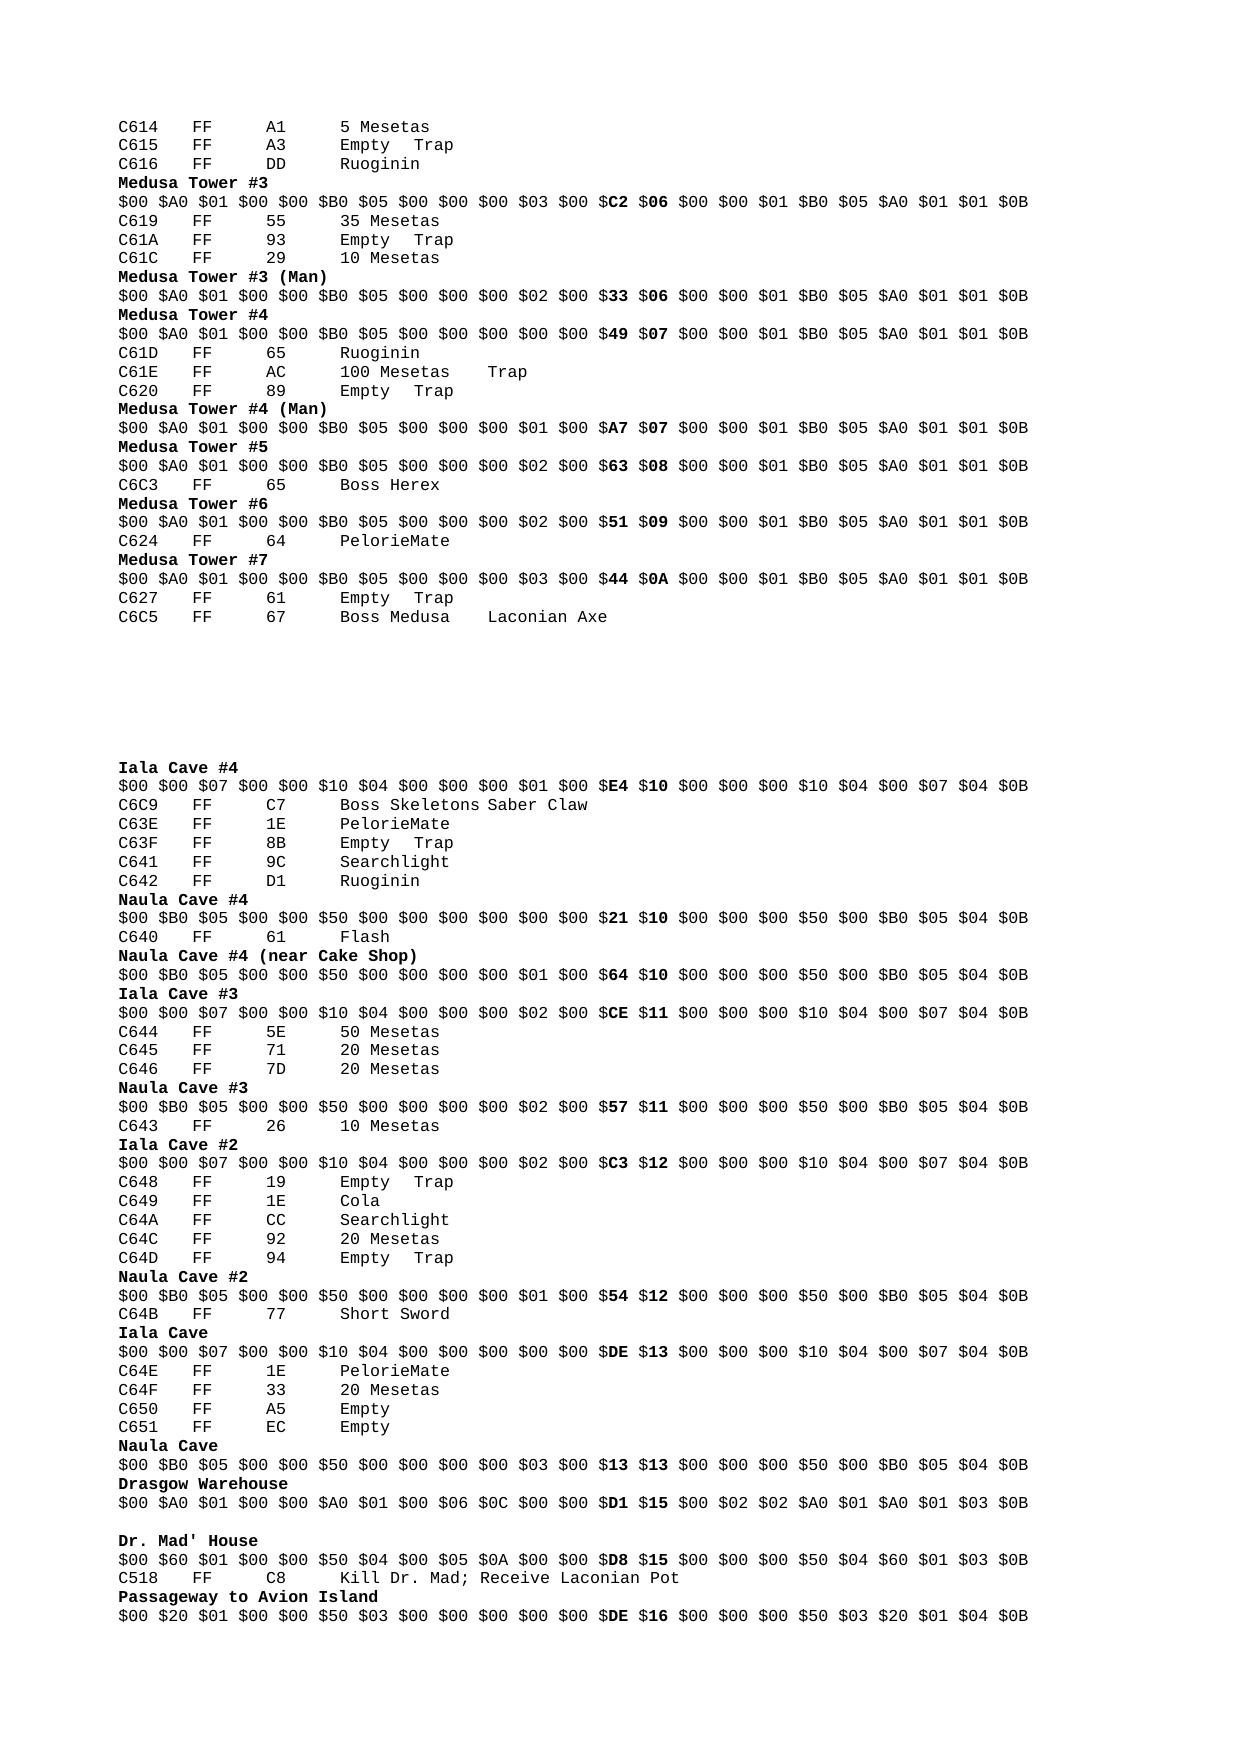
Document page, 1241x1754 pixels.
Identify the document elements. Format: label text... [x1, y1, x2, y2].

text C6C5 FF 67 Boss Medusa Laconian Axe [118, 608, 1122, 627]
text C624 FF 64 PelorieMate [118, 533, 1122, 552]
text C63F FF 8B Empty Trap [118, 834, 1122, 853]
text C619 FF 55 35 Mesetas [118, 212, 1122, 231]
text C648 FF 19 Empty Trap [118, 1174, 1122, 1193]
text $00 $A0 $01 $00 $00 $B0 $05 $00 $00 $00 $02 $00 $33 $06 $00 $00 $01 $B0 $05 $A0 $01 $01 $0B [118, 288, 1122, 307]
text $00 $B0 $05 $00 $00 $50 $00 $00 $00 $00 $01 $00 $64 $10 $00 $00 $00 $50 $00 $B0 $05 $04 $0B [118, 967, 1122, 985]
text $00 $B0 $05 $00 $00 $50 $00 $00 $00 $00 $02 $00 $57 $11 $00 $00 $00 $50 $00 $B0 $05 $04 $0B [118, 1098, 1122, 1117]
text $00 $A0 $01 $00 $00 $B0 $05 $00 $00 $00 $03 $00 $C2 $06 $00 $00 $01 $B0 $05 $A0 $01 $01 $0B [118, 193, 1122, 212]
text C63E FF 1E PelorieMate [118, 816, 1122, 834]
text C64B FF 77 Short Sword [118, 1306, 1122, 1325]
text $00 $00 $07 $00 $00 $10 $04 $00 $00 $00 $01 $00 $E4 $10 $00 $00 $00 $10 $04 $00 $07 $04 $0B [118, 778, 1122, 797]
text $00 $A0 $01 $00 $00 $B0 $05 $00 $00 $00 $00 $00 $49 $07 $00 $00 $01 $B0 $05 $A0 $01 $01 $0B [118, 326, 1122, 344]
text C6C3 FF 65 Boss Herex [118, 476, 1122, 495]
text Medusa Tower #5 [118, 439, 1122, 457]
text Dr. Mad' House [118, 1532, 1122, 1551]
text C641 FF 9C Searchlight [118, 853, 1122, 872]
text $00 $20 $01 $00 $00 $50 $03 $00 $00 $00 $00 $00 $DE $16 $00 $00 $00 $50 $03 $20 $01 $04 $0B [118, 1608, 1122, 1626]
text $00 $A0 $01 $00 $00 $B0 $05 $00 $00 $00 $02 $00 $63 $08 $00 $00 $01 $B0 $05 $A0 $01 $01 $0B [118, 457, 1122, 476]
text $00 $00 $07 $00 $00 $10 $04 $00 $00 $00 $00 $00 $DE $13 $00 $00 $00 $10 $04 $00 $07 $04 $0B [118, 1344, 1122, 1362]
text C620 FF 89 Empty Trap [118, 382, 1122, 401]
text Drasgow Warehouse [118, 1476, 1122, 1494]
text C64A FF CC Searchlight [118, 1212, 1122, 1231]
text $00 $A0 $01 $00 $00 $A0 $01 $00 $06 $0C $00 $00 $D1 $15 $00 $02 $02 $A0 $01 $A0 $01 $03 $0B [118, 1494, 1122, 1513]
text $00 $B0 $05 $00 $00 $50 $00 $00 $00 $00 $03 $00 $13 $13 $00 $00 $00 $50 $00 $B0 $05 $04 $0B [118, 1457, 1122, 1476]
text Medusa Tower #4 (Man) [118, 401, 1122, 420]
text C64C FF 92 20 Mesetas [118, 1231, 1122, 1249]
text Iala Cave #4 [118, 759, 1122, 778]
text C640 FF 61 Flash [118, 929, 1122, 948]
text C64E FF 1E PelorieMate [118, 1362, 1122, 1381]
text $00 $60 $01 $00 $00 $50 $04 $00 $05 $0A $00 $00 $D8 $15 $00 $00 $00 $50 $04 $60 $01 $03 $0B [118, 1551, 1122, 1570]
text Passageway to Avion Island [118, 1589, 1122, 1608]
text C644 FF 5E 50 Mesetas [118, 1023, 1122, 1042]
text $00 $A0 $01 $00 $00 $B0 $05 $00 $00 $00 $01 $00 $A7 $07 $00 $00 $01 $B0 $05 $A0 $01 $01 $0B [118, 420, 1122, 439]
text Naula Cave #4 (near Cake Shop) [118, 948, 1122, 967]
text $00 $00 $07 $00 $00 $10 $04 $00 $00 $00 $02 $00 $C3 $12 $00 $00 $00 $10 $04 $00 $07 $04 $0B [118, 1155, 1122, 1174]
text C616 FF DD Ruoginin [118, 156, 1122, 175]
text Iala Cave [118, 1325, 1122, 1344]
text C645 FF 71 20 Mesetas [118, 1042, 1122, 1061]
text Naula Cave #4 [118, 891, 1122, 910]
text C61A FF 93 Empty Trap [118, 231, 1122, 250]
text C649 FF 1E Cola [118, 1193, 1122, 1212]
text Medusa Tower #4 [118, 307, 1122, 326]
text C61C FF 29 10 Mesetas [118, 250, 1122, 269]
text C627 FF 61 Empty Trap [118, 589, 1122, 608]
text C614 FF A1 5 Mesetas [118, 118, 1122, 137]
text Medusa Tower #3 [118, 175, 1122, 193]
text C64F FF 33 20 Mesetas [118, 1381, 1122, 1400]
text C642 FF D1 Ruoginin [118, 872, 1122, 891]
text Naula Cave #2 [118, 1268, 1122, 1287]
text C61D FF 65 Ruoginin [118, 344, 1122, 363]
text C615 FF A3 Empty Trap [118, 137, 1122, 156]
text C518 FF C8 Kill Dr. Mad; Receive Laconian Pot [118, 1570, 1122, 1589]
text Naula Cave [118, 1438, 1122, 1457]
text C651 FF EC Empty [118, 1419, 1122, 1438]
text C643 FF 26 10 Mesetas [118, 1117, 1122, 1136]
text Medusa Tower #7 [118, 552, 1122, 571]
text $00 $A0 $01 $00 $00 $B0 $05 $00 $00 $00 $03 $00 $44 $0A $00 $00 $01 $B0 $05 $A0 $01 $01 $0B [118, 571, 1122, 589]
text Naula Cave #3 [118, 1080, 1122, 1098]
text Medusa Tower #3 (Man) [118, 269, 1122, 288]
text $00 $B0 $05 $00 $00 $50 $00 $00 $00 $00 $01 $00 $54 $12 $00 $00 $00 $50 $00 $B0 $05 $04 $0B [118, 1287, 1122, 1306]
text $00 $00 $07 $00 $00 $10 $04 $00 $00 $00 $02 $00 $CE $11 $00 $00 $00 $10 $04 $00 $07 $04 $0B [118, 1004, 1122, 1023]
text C650 FF A5 Empty [118, 1400, 1122, 1419]
text C64D FF 94 Empty Trap [118, 1249, 1122, 1268]
text Medusa Tower #6 [118, 495, 1122, 514]
text $00 $A0 $01 $00 $00 $B0 $05 $00 $00 $00 $02 $00 $51 $09 $00 $00 $01 $B0 $05 $A0 $01 $01 $0B [118, 514, 1122, 533]
text Iala Cave #3 [118, 985, 1122, 1004]
text C61E FF AC 100 Mesetas Trap [118, 363, 1122, 382]
text $00 $B0 $05 $00 $00 $50 $00 $00 $00 $00 $00 $00 $21 $10 $00 $00 $00 $50 $00 $B0 $05 $04 $0B [118, 910, 1122, 929]
text Iala Cave #2 [118, 1136, 1122, 1155]
text C6C9 FF C7 Boss Skeletons Saber Claw [118, 797, 1122, 816]
text C646 FF 7D 20 Mesetas [118, 1061, 1122, 1080]
